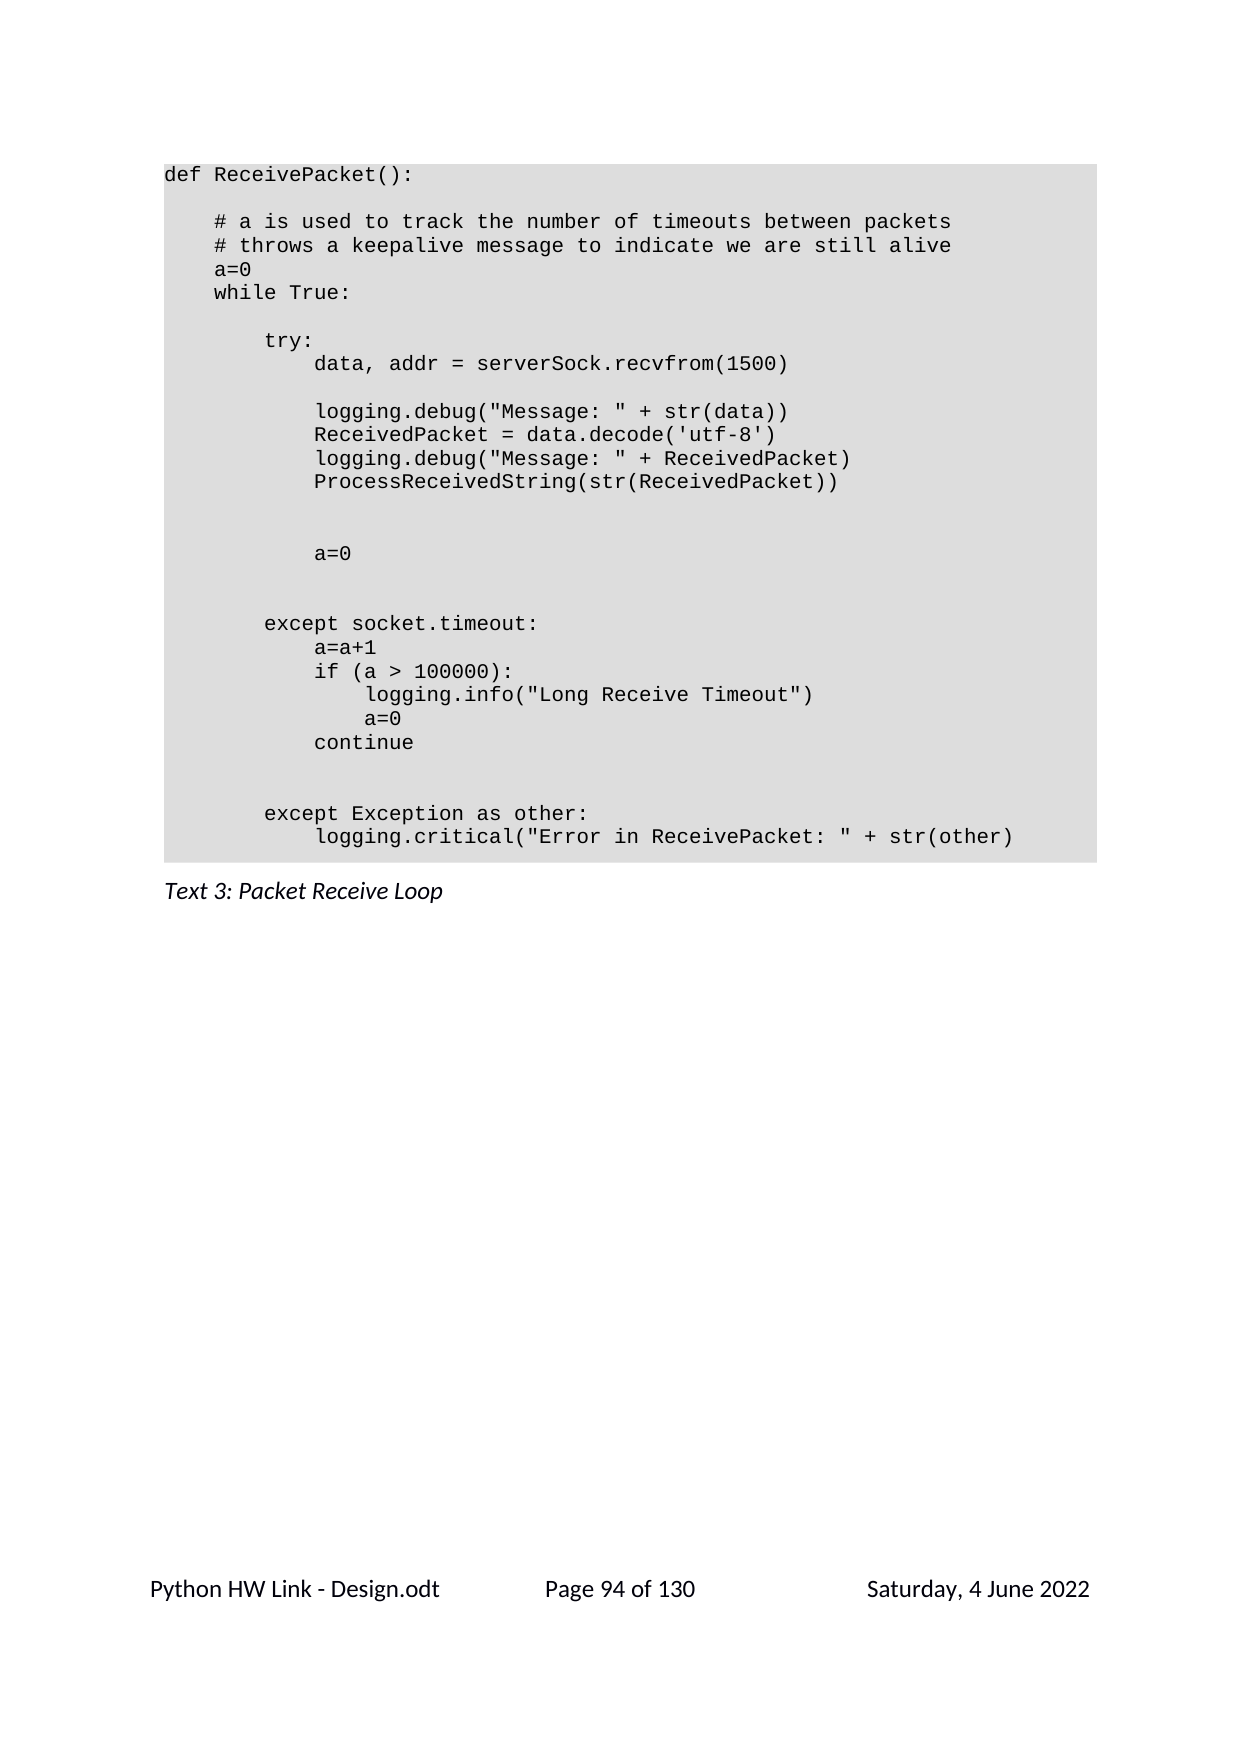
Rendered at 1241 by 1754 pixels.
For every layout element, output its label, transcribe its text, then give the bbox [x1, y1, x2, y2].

text Text 3: Packet Receive Loop [164, 863, 1097, 906]
